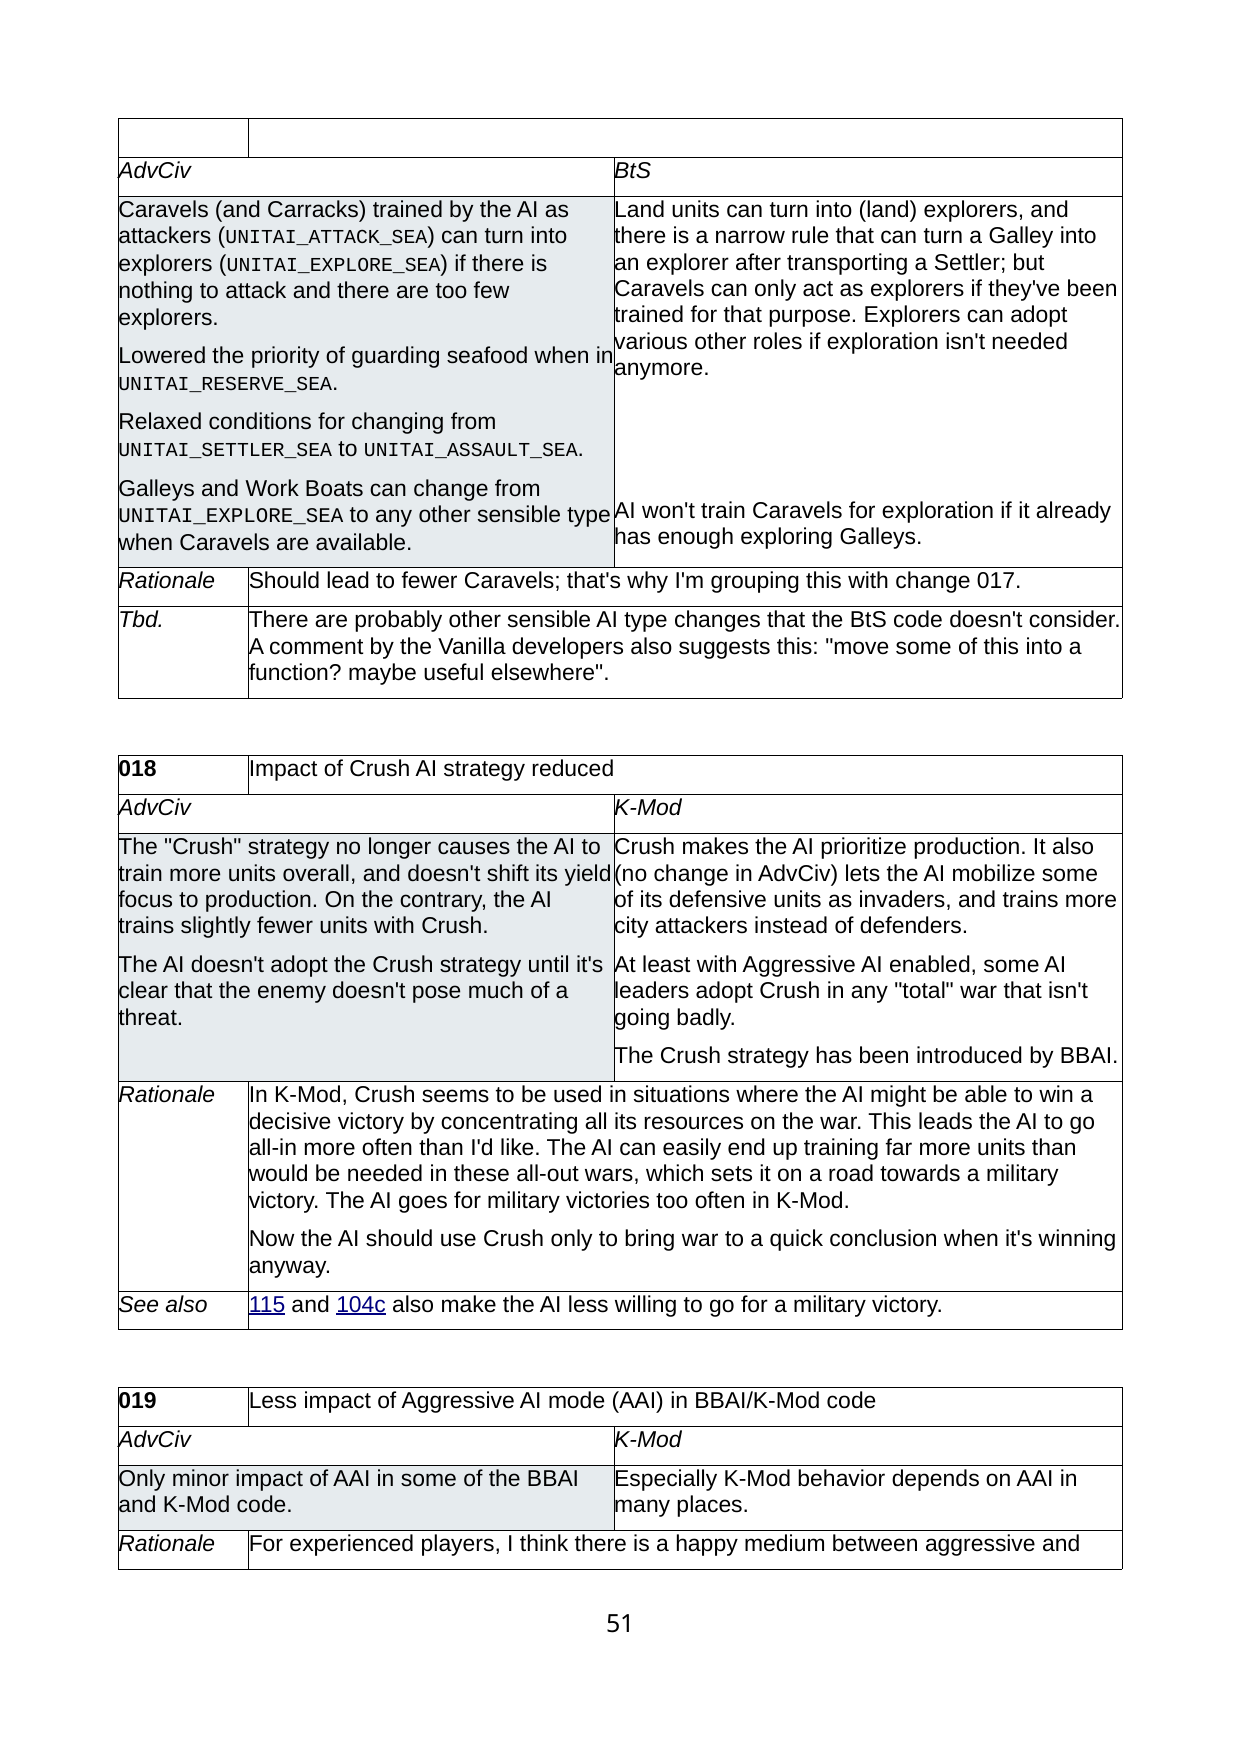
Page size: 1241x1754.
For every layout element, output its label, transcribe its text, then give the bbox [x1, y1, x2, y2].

table_cell For experienced players, I think there is a happy medium between aggressive and [249, 1531, 1122, 1569]
table_header Less impact of Aggressive AI mode (AAI) in BBAI/K-Mod code [249, 1388, 1122, 1426]
table_cell AdvCiv [119, 795, 614, 833]
table_cell Especially K-Mod behavior depends on AAI in many places. [615, 1466, 1122, 1530]
table_cell There are probably other sensible AI type changes that the BtS code doesn't consider. A comment by the Vanilla developers also suggests this: "move some of this into a function? maybe useful elsewhere". [249, 607, 1122, 698]
table_cell K-Mod [615, 1427, 1122, 1465]
table_cell K-Mod [615, 795, 1122, 833]
table_header 018 [119, 756, 248, 794]
table_cell The "Crush" strategy no longer causes the AI to train more units overall, and doesn't shift its yield focus to production. On the contrary, the AI trains slightly fewer units with Crush. The AI doesn't adopt the Crush strategy until it's clear that the enemy doesn't pose much of a threat. [119, 834, 614, 1081]
table_cell Crush makes the AI prioritize production. It also (no change in AdvCiv) lets the AI mobilize some of its defensive units as invaders, and trains more city attackers instead of defenders. At least with Aggressive AI enabled, some AI leaders adopt Crush in any "total" war that isn't going badly. The Crush strategy has been introduced by BBAI. [615, 834, 1122, 1081]
table_cell BtS [615, 158, 1122, 196]
table_cell In K-Mod, Crush seems to be used in situations where the AI might be able to win a decisive victory by concentrating all its resources on the war. This leads the AI to go all-in more often than I'd like. The AI can easily end up training far more units than would be needed in these all-out wars, which sets it on a road towards a military victory. The AI goes for military victories too often in K-Mod. Now the AI should use Crush only to bring war to a quick conclusion when it's winning anyway. [249, 1082, 1122, 1291]
table_cell Rationale [119, 568, 248, 606]
table_cell Rationale [119, 1531, 248, 1569]
table_cell AdvCiv [119, 1427, 614, 1465]
table_cell Land units can turn into (land) explorers, and there is a narrow rule that can turn a Galley into an explorer after transporting a Settler; but Caravels can only act as explorers if they've been trained for that purpose. Explorers can adopt various other roles if exploration isn't needed anymore. AI won't train Caravels for exploration if it already has enough exploring Galleys. [615, 197, 1122, 567]
table_cell Caravels (and Carracks) trained by the AI as attackers (UNITAI_ATTACK_SEA) can turn into explorers (UNITAI_EXPLORE_SEA) if there is nothing to attack and there are too few explorers. Lowered the priority of guarding seafood when in UNITAI_RESERVE_SEA. Relaxed conditions for changing from UNITAI_SETTLER_SEA to UNITAI_ASSAULT_SEA. Galleys and Work Boats can change from UNITAI_EXPLORE_SEA to any other sensible type when Caravels are available. [119, 197, 614, 567]
table_cell Should lead to fewer Caravels; that's why I'm grouping this with change 017. [249, 568, 1122, 606]
table_cell AdvCiv [119, 158, 614, 196]
table_header 019 [119, 1388, 248, 1426]
table_cell Tbd. [119, 607, 248, 698]
table_header [119, 119, 248, 157]
table_cell 115 and 104c also make the AI less willing to go for a military victory. [249, 1292, 1122, 1329]
table_cell See also [119, 1292, 248, 1329]
table_header Impact of Crush AI strategy reduced [249, 756, 1122, 794]
table_cell Rationale [119, 1082, 248, 1291]
table_header [249, 119, 1122, 157]
table_cell Only minor impact of AAI in some of the BBAI and K-Mod code. [119, 1466, 614, 1530]
